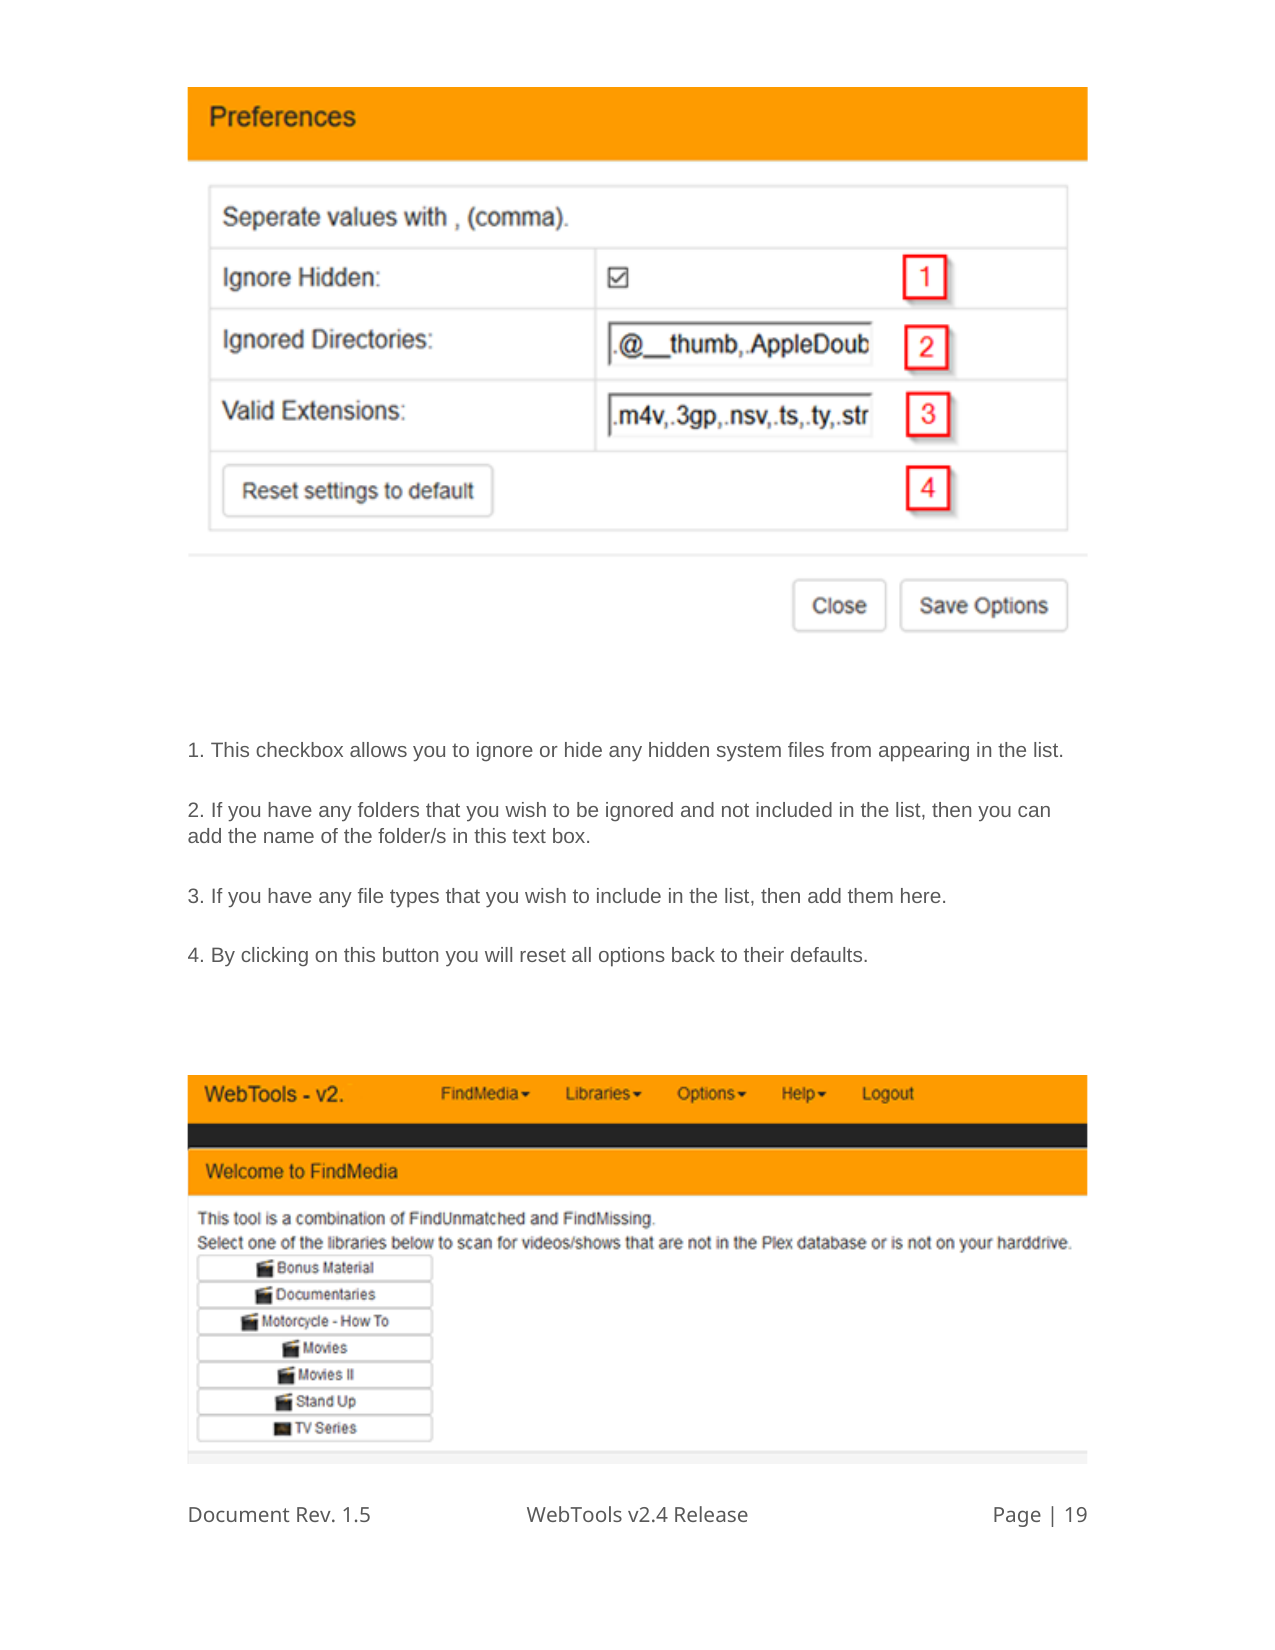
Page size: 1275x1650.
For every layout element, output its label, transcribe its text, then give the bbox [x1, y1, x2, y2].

text 4. By clicking on this button you will reset all options back to their defaults. [187, 943, 1087, 967]
text 3. If you have any file types that you wish to include in the list, then add them here. [187, 884, 1087, 908]
text 2. If you have any folders that you wish to be ignored and not included in the list, then you can add the name of the folder/s in this text box. [187, 798, 1087, 848]
text 1. This checkbox allows you to ignore or hide any hidden system files from appearing in the list. [187, 738, 1087, 762]
